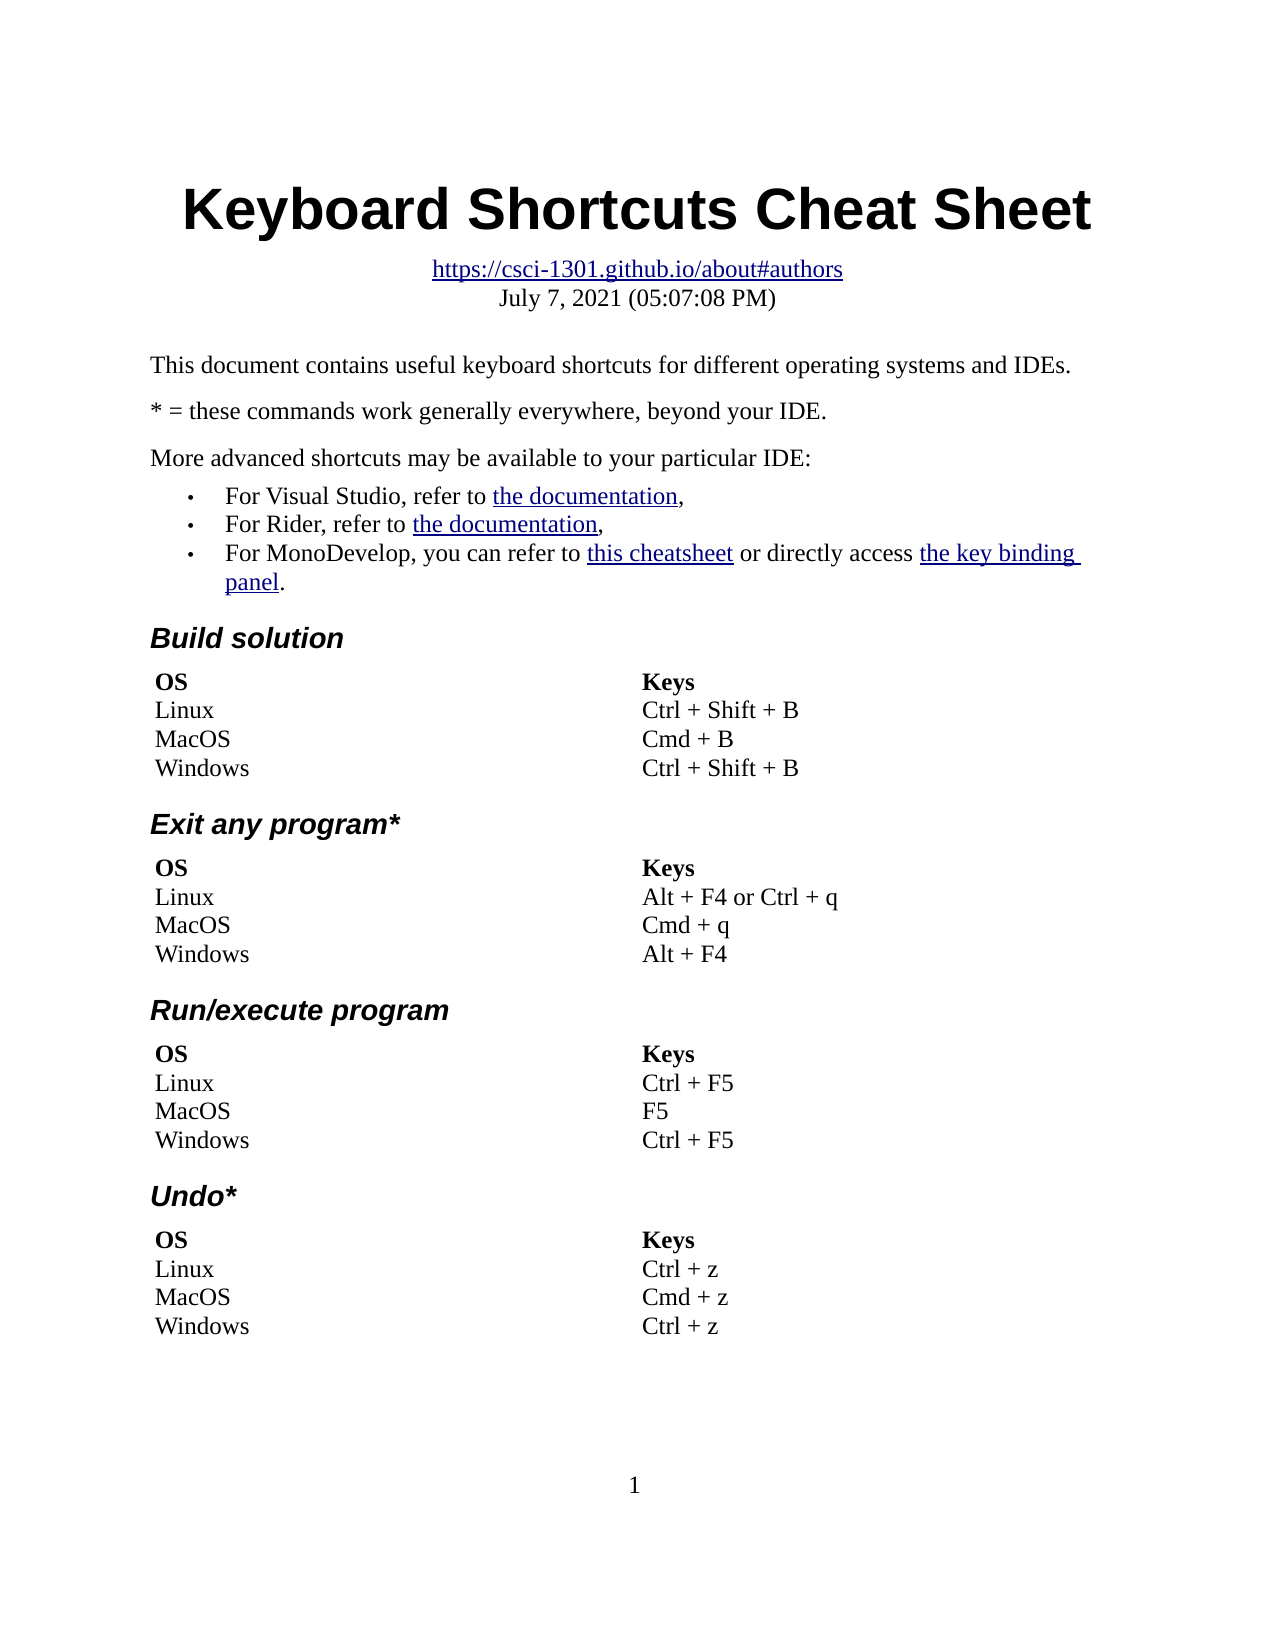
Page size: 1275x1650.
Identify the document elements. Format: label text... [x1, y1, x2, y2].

subtitle Undo* [150, 1179, 1125, 1212]
table_cell MacOS [150, 1096, 637, 1125]
list For Rider, refer to the documentation, [187, 509, 1125, 538]
table_cell Ctrl + Shift + B [638, 753, 1125, 782]
table_cell Linux [150, 696, 637, 724]
table_cell Cmd + q [638, 910, 1125, 939]
table_cell Ctrl + z [638, 1254, 1125, 1282]
table_header OS [150, 1225, 637, 1254]
table_header Keys [638, 1225, 1125, 1254]
table_cell MacOS [150, 910, 637, 939]
text https://csci-1301.github.io/about#authors [150, 254, 1125, 283]
table_cell Alt + F4 or Ctrl + q [638, 882, 1125, 910]
table_header OS [150, 853, 637, 882]
table_cell Ctrl + F5 [638, 1068, 1125, 1096]
subtitle Run/execute program [150, 993, 1125, 1026]
table_cell Windows [150, 1311, 637, 1340]
text This document contains useful keyboard shortcuts for different operating systems and IDEs. [150, 350, 1125, 378]
table_cell Windows [150, 939, 637, 968]
subtitle Exit any program* [150, 807, 1125, 840]
table_header OS [150, 667, 637, 696]
table_header OS [150, 1039, 637, 1068]
table_cell Cmd + z [638, 1283, 1125, 1311]
subtitle Build solution [150, 621, 1125, 654]
table_cell Alt + F4 [638, 939, 1125, 968]
text More advanced shortcuts may be available to your particular IDE: [150, 443, 1125, 472]
text * = these commands work generally everywhere, beyond your IDE. [150, 396, 1125, 425]
table_cell Cmd + B [638, 724, 1125, 753]
table_cell Ctrl + z [638, 1311, 1125, 1340]
table_cell MacOS [150, 724, 637, 753]
title Keyboard Shortcuts Cheat Sheet [150, 175, 1125, 242]
table_cell Windows [150, 1125, 637, 1154]
text July 7, 2021 (05:07:08 PM) [150, 283, 1125, 312]
table_cell Ctrl + F5 [638, 1125, 1125, 1154]
table_header Keys [638, 667, 1125, 696]
table_cell Linux [150, 1254, 637, 1282]
table_cell MacOS [150, 1283, 637, 1311]
table_header Keys [638, 1039, 1125, 1068]
table_cell F5 [638, 1096, 1125, 1125]
list For MonoDevelop, you can refer to this cheatsheet or directly access the key binding panel. [187, 538, 1125, 596]
list For Visual Studio, refer to the documentation, [187, 481, 1125, 509]
table_cell Ctrl + Shift + B [638, 696, 1125, 724]
table_cell Linux [150, 1068, 637, 1096]
table_header Keys [638, 853, 1125, 882]
table_cell Linux [150, 882, 637, 910]
table_cell Windows [150, 753, 637, 782]
